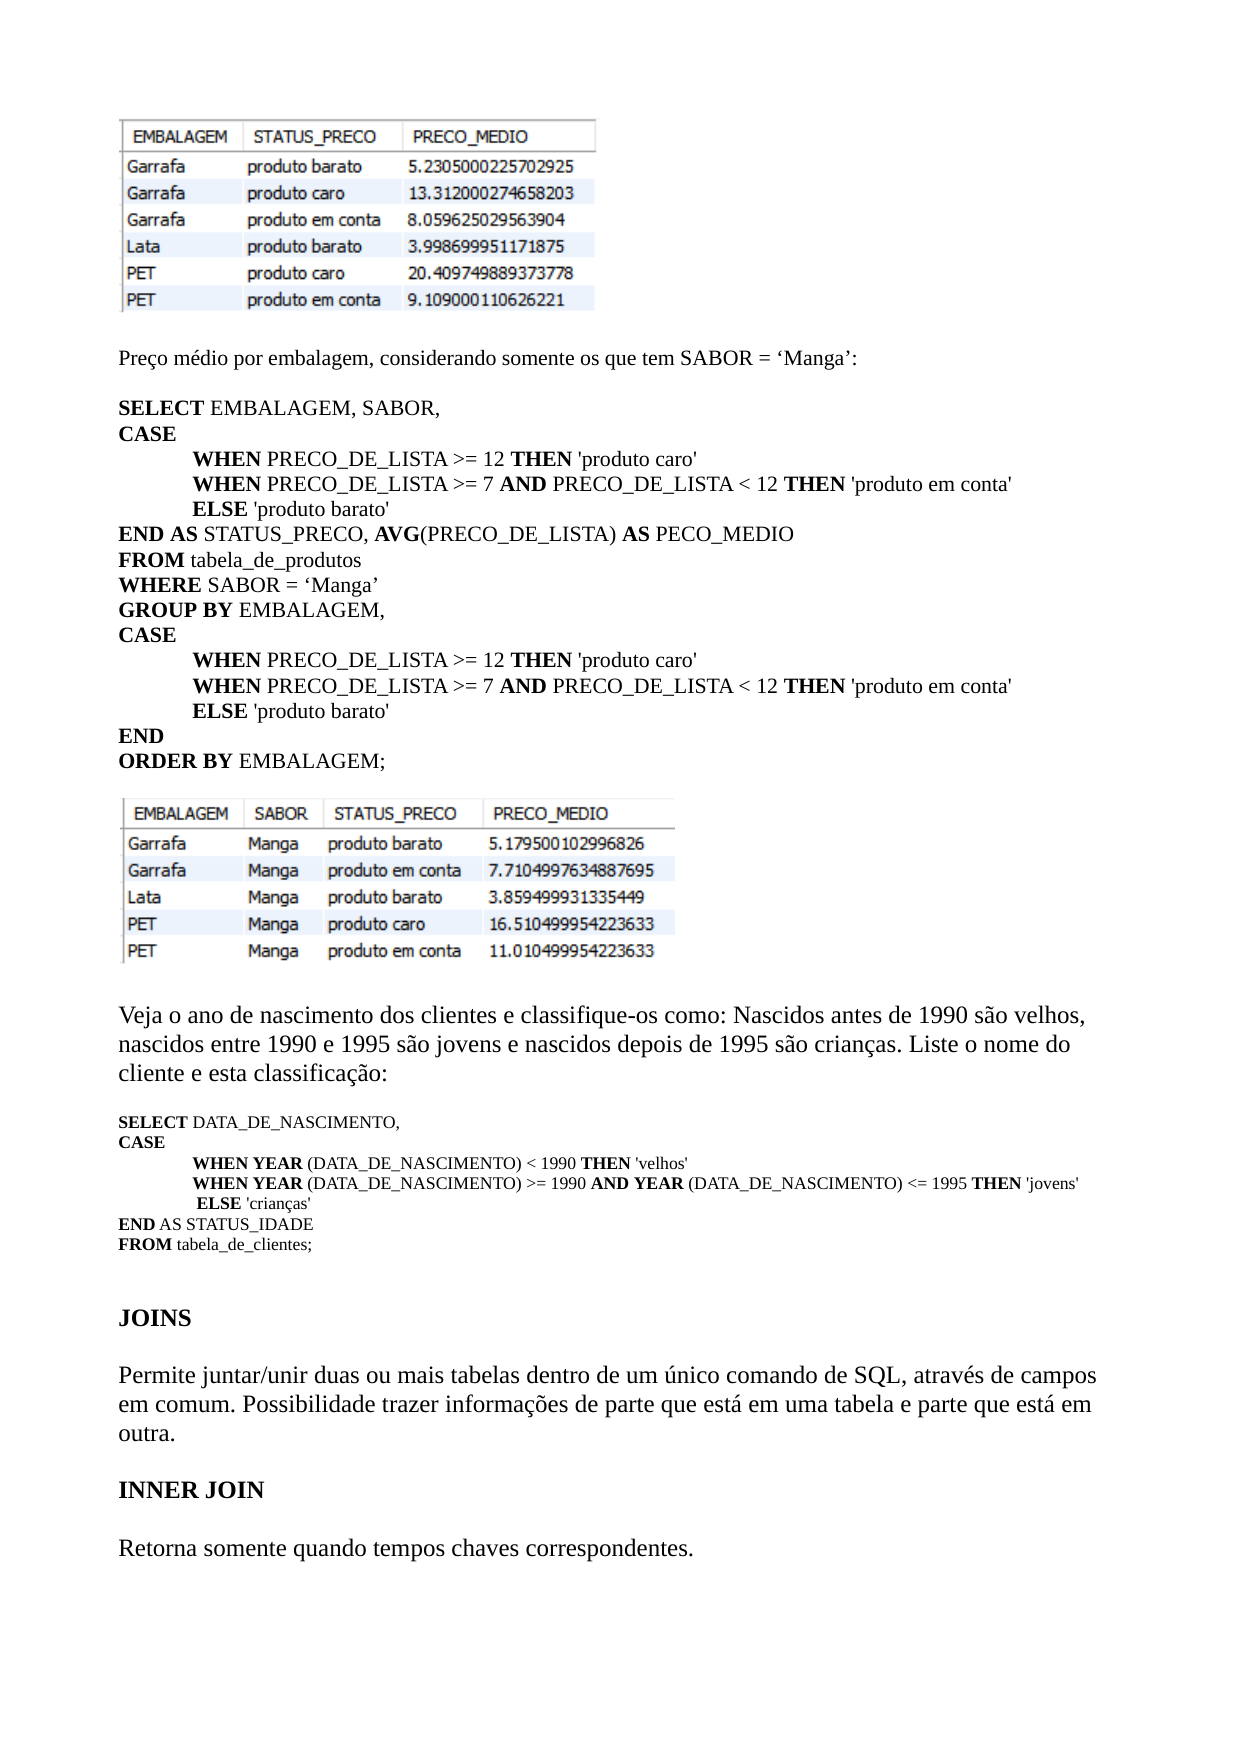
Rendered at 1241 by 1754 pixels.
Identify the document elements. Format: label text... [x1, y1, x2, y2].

text Preço médio por embalagem, considerando somente os que tem SABOR = ‘Manga’: [118, 345, 1122, 370]
text Veja o ano de nascimento dos clientes e classifique-os como: Nascidos antes de 1990 são velhos, nascidos entre 1990 e 1995 são jovens e nascidos depois de 1995 são crianças. Liste o nome do cliente e esta classificação: [118, 1000, 1122, 1087]
picture [119, 118, 601, 314]
text Retorna somente quando tempos chaves correspondentes. [118, 1533, 1122, 1562]
text Permite juntar/unir duas ou mais tabelas dentro de um único comando de SQL, através de campos em comum. Possibilidade trazer informações de parte que está em uma tabela e parte que está em outra. [118, 1361, 1122, 1447]
text SELECT DATA_DE_NASCIMENTO, CASE WHEN YEAR (DATA_DE_NASCIMENTO) < 1990 THEN 'velhos' WHEN YEAR (DATA_DE_NASCIMENTO) >= 1990 AND YEAR (DATA_DE_NASCIMENTO) <= 1995 THEN 'jovens' ELSE 'crianças' END AS STATUS_IDADE FROM tabela_de_clientes; [118, 1112, 1122, 1254]
text JOINS [118, 1303, 1122, 1332]
text WHERE SABOR = ‘Manga’ GROUP BY EMBALAGEM, CASE WHEN PRECO_DE_LISTA >= 12 THEN 'produto caro' WHEN PRECO_DE_LISTA >= 7 AND PRECO_DE_LISTA < 12 THEN 'produto em conta' ELSE 'produto barato' END ORDER BY EMBALAGEM; [118, 572, 1122, 773]
picture [120, 798, 675, 973]
text SELECT EMBALAGEM, SABOR, CASE WHEN PRECO_DE_LISTA >= 12 THEN 'produto caro' WHEN PRECO_DE_LISTA >= 7 AND PRECO_DE_LISTA < 12 THEN 'produto em conta' ELSE 'produto barato' END AS STATUS_PRECO, AVG(PRECO_DE_LISTA) AS PECO_MEDIO FROM tabela_de_produtos [118, 395, 1122, 572]
text INNER JOIN [118, 1476, 1122, 1504]
